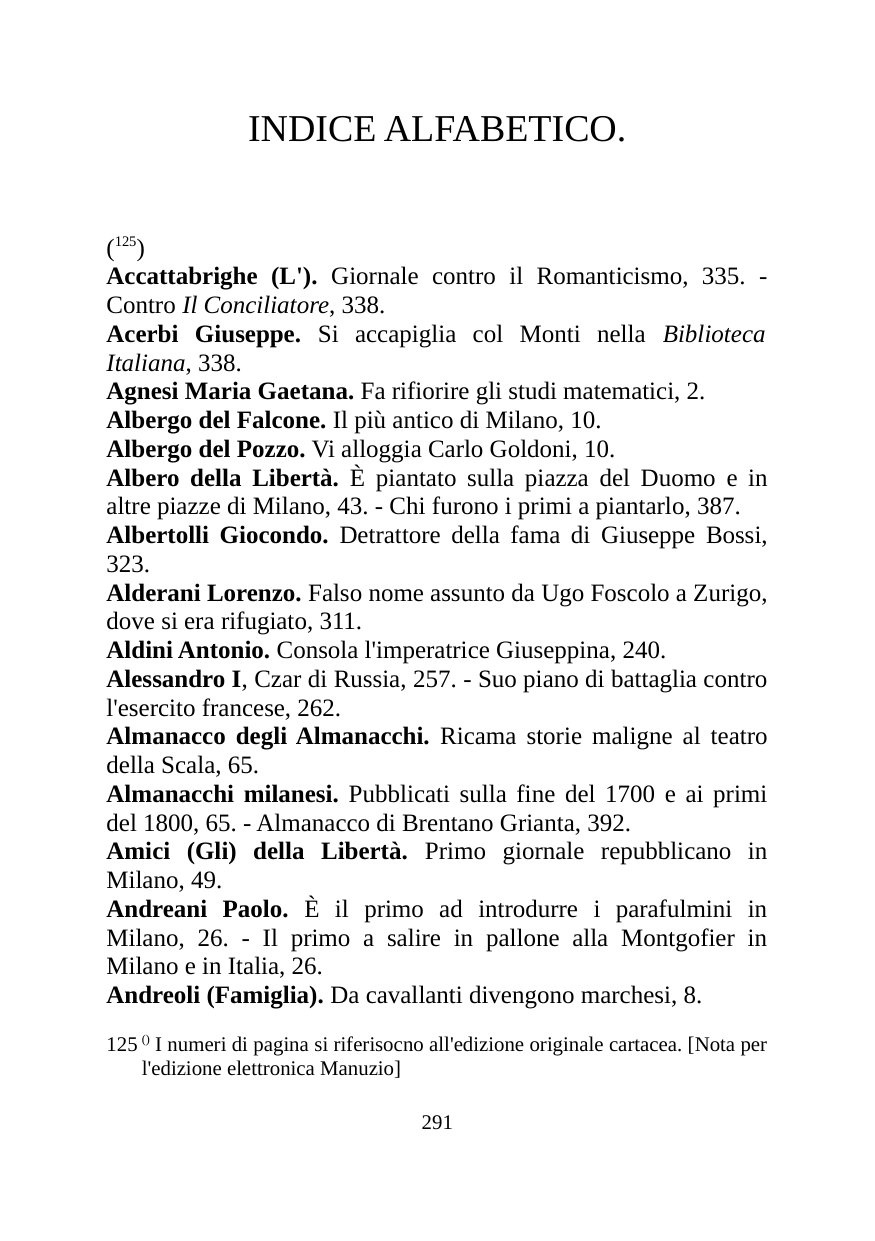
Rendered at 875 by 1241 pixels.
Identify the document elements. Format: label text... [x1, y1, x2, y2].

text Agnesi Maria Gaetana. Fa rifiorire gli studi matematici, 2. [106, 376, 768, 405]
text Albergo del Falcone. Il più antico di Milano, 10. [106, 405, 768, 434]
text () [106, 233, 768, 261]
text Albertolli Giocondo. Detrattore della fama di Giuseppe Bossi, 323. [106, 520, 768, 578]
text Alderani Lorenzo. Falso nome assunto da Ugo Foscolo a Zurigo, dove si era rifugiato, 311. [106, 578, 768, 635]
text Almanacchi milanesi. Pubblicati sulla fine del 1700 e ai primi del 1800, 65. - Almanacco di Brentano Grianta, 392. [106, 779, 768, 836]
text Andreoli (Famiglia). Da cavallanti divengono marchesi, 8. [106, 980, 768, 1009]
text Alessandro I, Czar di Russia, 257. - Suo piano di battaglia contro l'esercito francese, 262. [106, 664, 768, 721]
text Acerbi Giuseppe. Si accapiglia col Monti nella Biblioteca Italiana, 338. [106, 319, 768, 376]
text Amici (Gli) della Libertà. Primo giornale repubblicano in Milano, 49. [106, 836, 768, 894]
text () I numeri di pagina si riferisocno all'edizione originale cartacea. [Nota per l'edizione elettronica Manuzio] [106, 1032, 768, 1080]
text Albergo del Pozzo. Vi alloggia Carlo Goldoni, 10. [106, 434, 768, 463]
subtitle INDICE ALFABETICO. [106, 106, 768, 150]
text Accattabrighe (L'). Giornale contro il Romanticismo, 335. - Contro Il Conciliatore, 338. [106, 261, 768, 319]
text Aldini Antonio. Consola l'imperatrice Giuseppina, 240. [106, 635, 768, 664]
text Albero della Libertà. È piantato sulla piazza del Duomo e in altre piazze di Milano, 43. - Chi furono i primi a piantarlo, 387. [106, 463, 768, 520]
text Almanacco degli Almanacchi. Ricama storie maligne al teatro della Scala, 65. [106, 721, 768, 779]
text Andreani Paolo. È il primo ad introdurre i parafulmini in Milano, 26. - Il primo a salire in pallone alla Montgofier in Milano e in Italia, 26. [106, 894, 768, 980]
